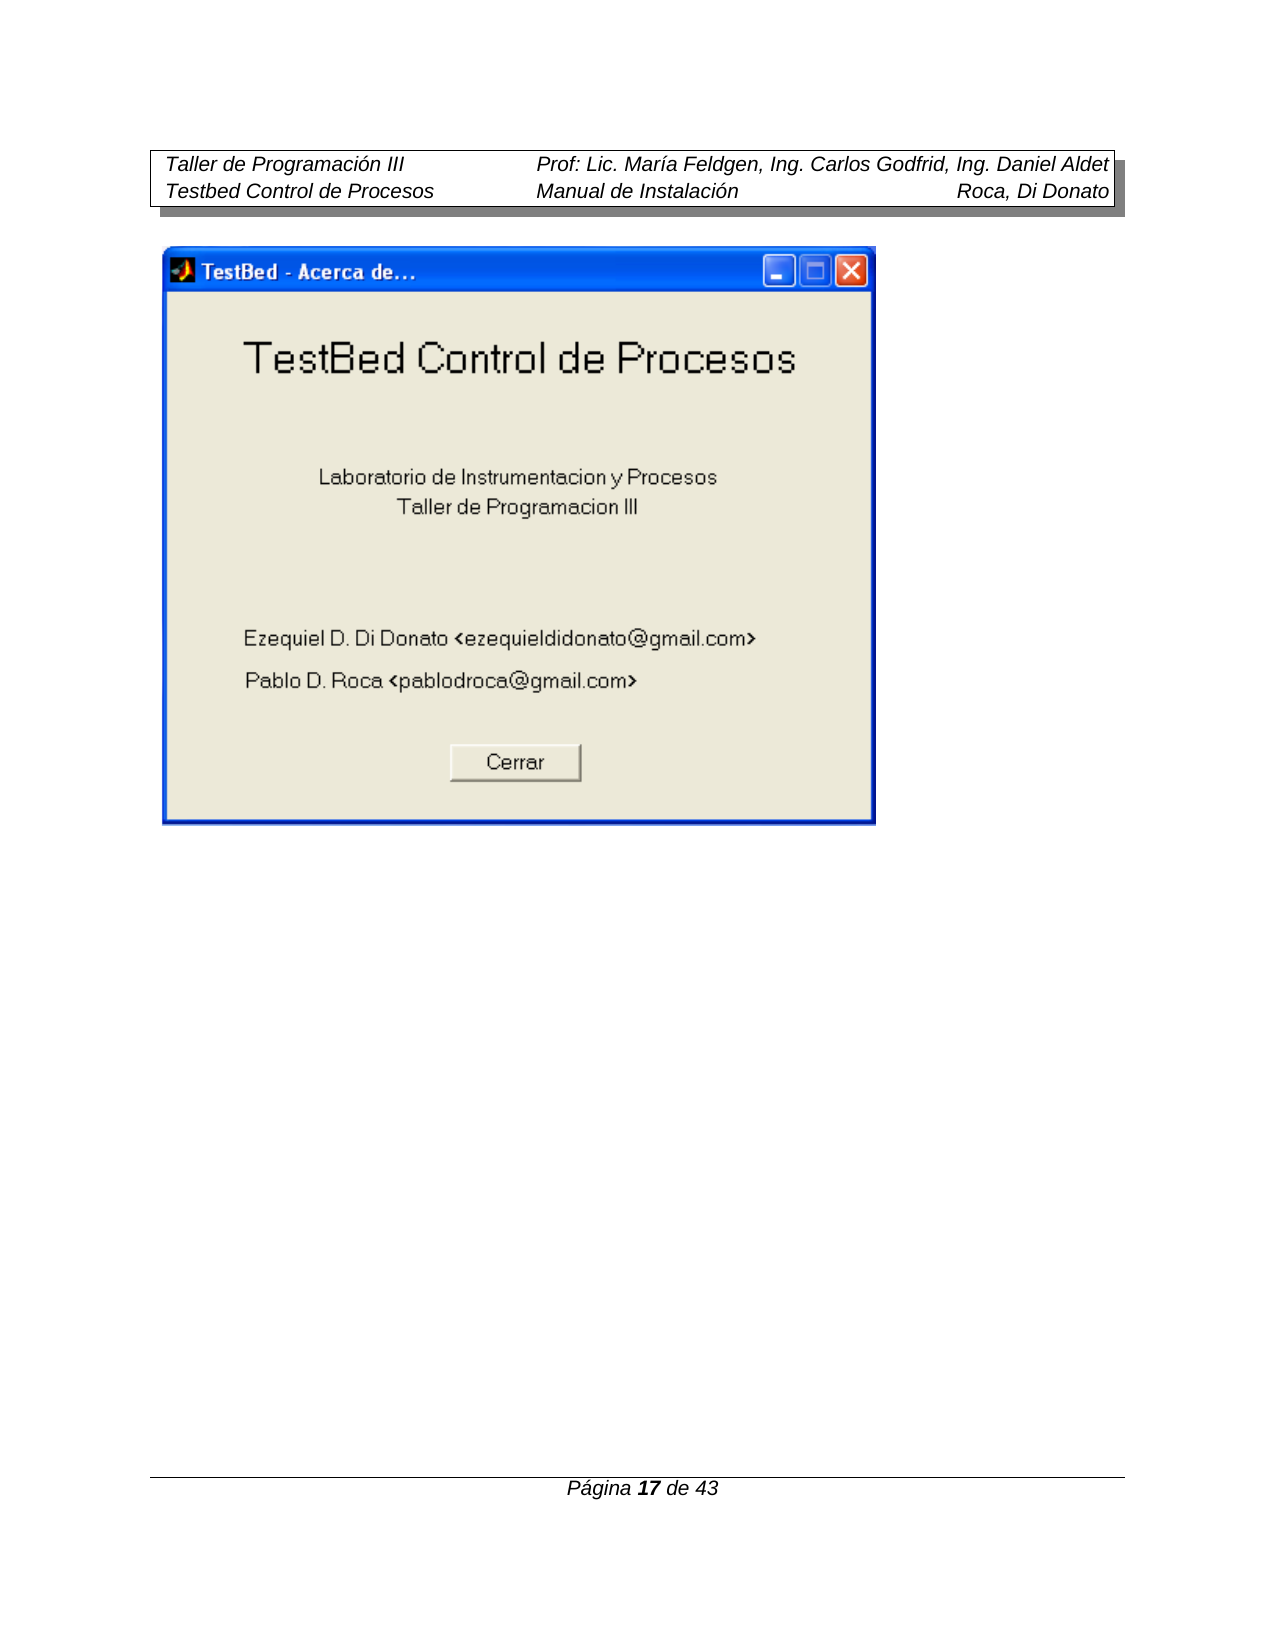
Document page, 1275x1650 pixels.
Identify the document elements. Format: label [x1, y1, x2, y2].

picture [161, 246, 876, 826]
